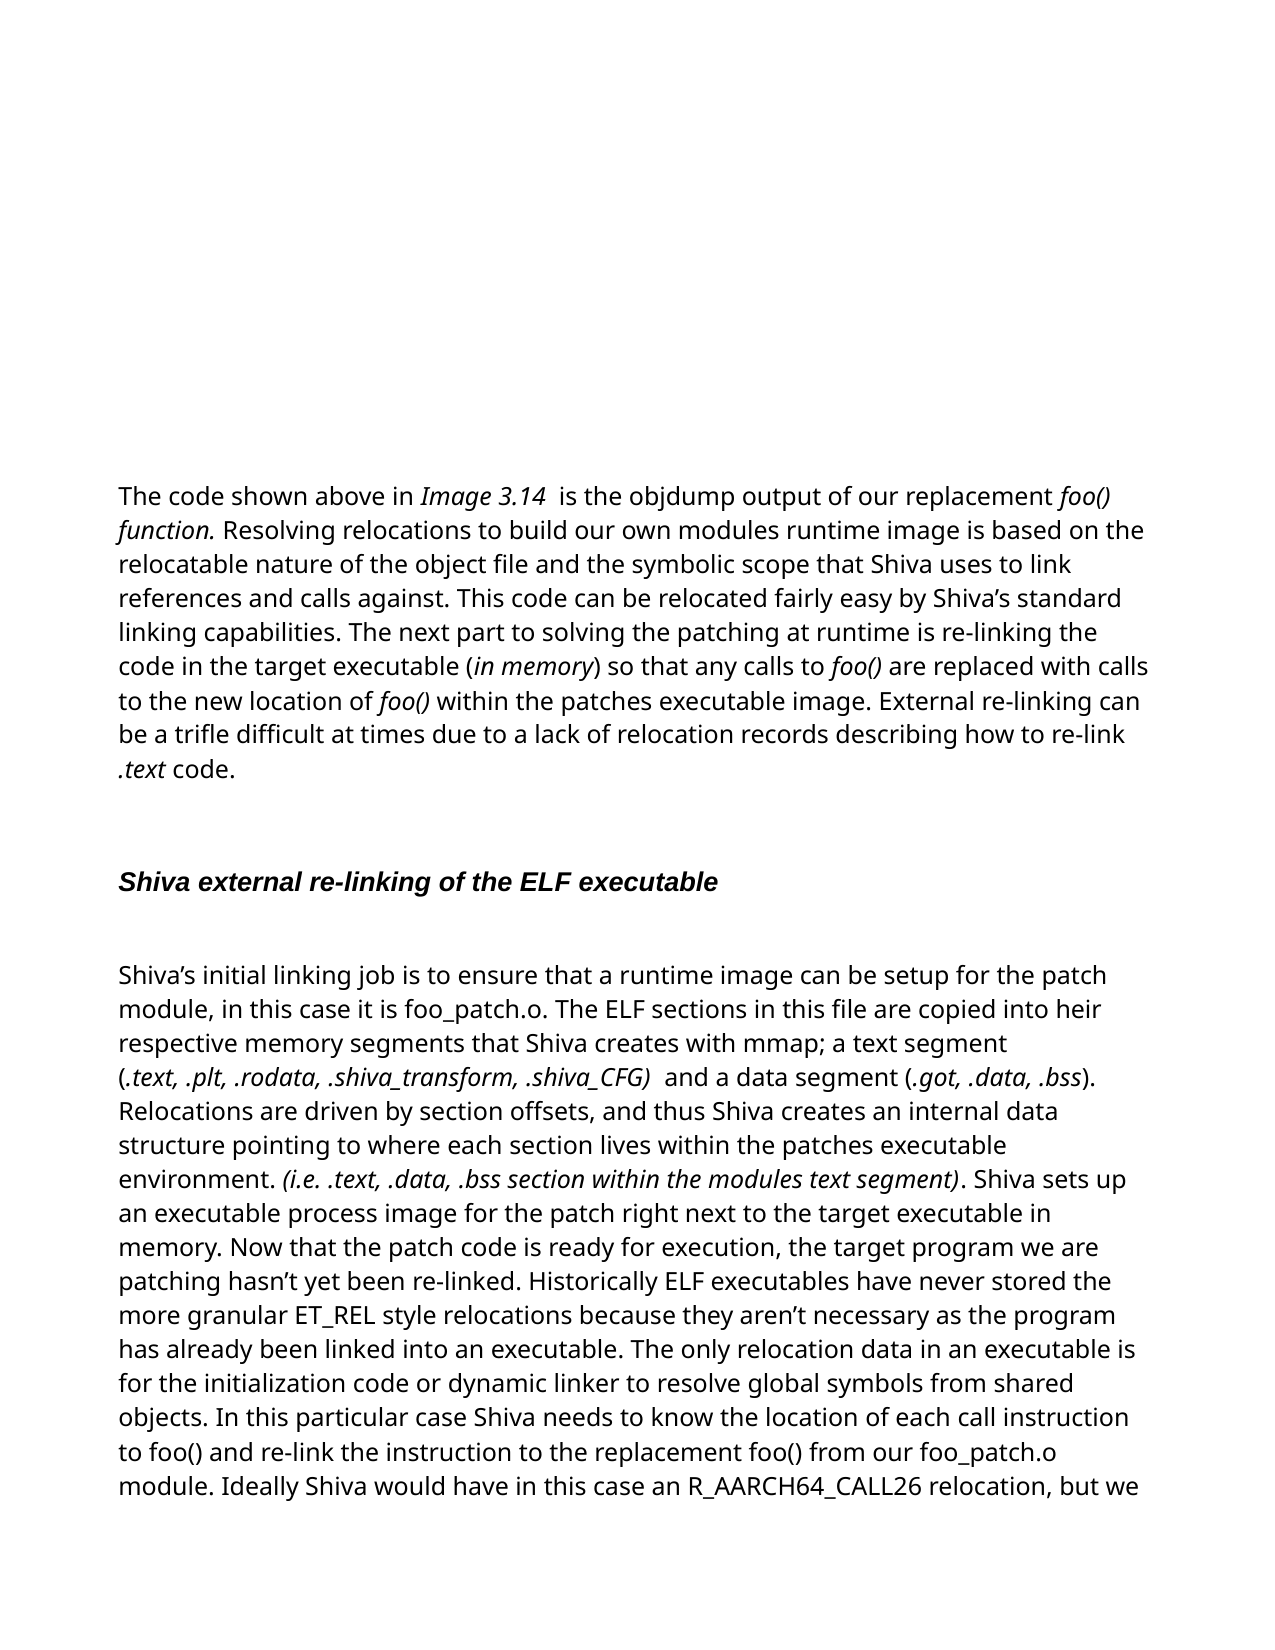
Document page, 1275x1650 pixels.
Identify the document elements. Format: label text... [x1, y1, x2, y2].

subtitle Shiva external re-linking of the ELF executable [118, 866, 1157, 897]
text Shiva’s initial linking job is to ensure that a runtime image can be setup for the patch module, in this case it is foo_patch.o. The ELF sections in this file are copied into heir respective memory segments that Shiva creates with mmap; a text segment (.text, .plt, .rodata, .shiva_transform, .shiva_CFG) and a data segment (.got, .data, .bss). Relocations are driven by section offsets, and thus Shiva creates an internal data structure pointing to where each section lives within the patches executable environment. (i.e. .text, .data, .bss section within the modules text segment). Shiva sets up an executable process image for the patch right next to the target executable in memory. Now that the patch code is ready for execution, the target program we are patching hasn’t yet been re-linked. Historically ELF executables have never stored the more granular ET_REL style relocations because they aren’t necessary as the program has already been linked into an executable. The only relocation data in an executable is for the initialization code or dynamic linker to resolve global symbols from shared objects. In this particular case Shiva needs to know the location of each call instruction to foo() and re-link the instruction to the replacement foo() from our foo_patch.o module. Ideally Shiva would have in this case an R_AARCH64_CALL26 relocation, but we [118, 957, 1157, 1502]
text The code shown above in Image 3.14 is the objdump output of our replacement foo() function. Resolving relocations to build our own modules runtime image is based on the relocatable nature of the object file and the symbolic scope that Shiva uses to link references and calls against. This code can be relocated fairly easy by Shiva’s standard linking capabilities. The next part to solving the patching at runtime is re-linking the code in the target executable (in memory) so that any calls to foo() are replaced with calls to the new location of foo() within the patches executable image. External re-linking can be a trifle difficult at times due to a lack of relocation records describing how to re-link .text code. [118, 479, 1157, 785]
